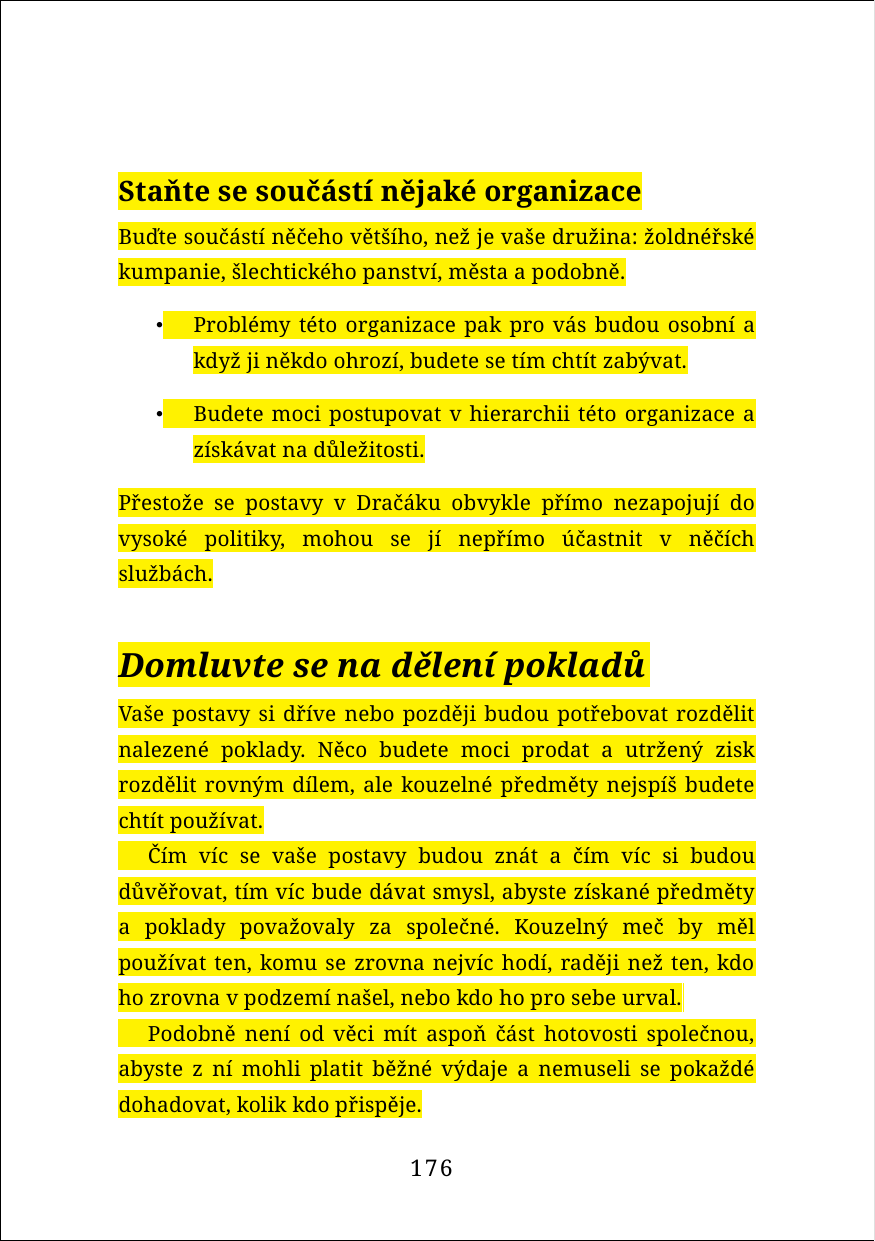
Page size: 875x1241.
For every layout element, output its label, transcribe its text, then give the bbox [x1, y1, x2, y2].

subtitle Staňte se součástí nějaké organizace [118, 172, 756, 210]
list Budete moci postupovat v hierarchii této organizace a získávat na důležitosti. [156, 399, 756, 463]
list Problémy této organizace pak pro vás budou osobní a když ji někdo ohrozí, budete se tím chtít zabývat. [156, 311, 756, 374]
text Přestože se postavy v Dračáku obvykle přímo nezapojují do vysoké politiky, mohou se jí nepřímo účastnit v něčích službách. [118, 488, 756, 588]
text Buďte součástí něčeho většího, než je vaše družina: žoldnéřské kumpanie, šlechtického panství, města a podobně. [118, 222, 756, 286]
text Vaše postavy si dříve nebo později budou potřebovat rozdělit nalezené poklady. Něco budete moci prodat a utržený zisk rozdělit rovným dílem, ale kouzelné předměty nejspíš budete chtít používat. Čím víc se vaše postavy budou znát a čím víc si budou důvěřovat, tím víc bude dávat smysl, abyste získané předměty a poklady považovaly za společné. Kouzelný meč by měl používat ten, komu se zrovna nejvíc hodí, raději než ten, kdo ho zrovna v podzemí našel, nebo kdo ho pro sebe urval. Podobně není od věci mít aspoň část hotovosti společnou, abyste z ní mohli platit běžné výdaje a nemuseli se pokaždé dohadovat, kolik kdo přispěje. [118, 699, 756, 1118]
subtitle Domluvte se na dělení pokladů [118, 642, 756, 687]
